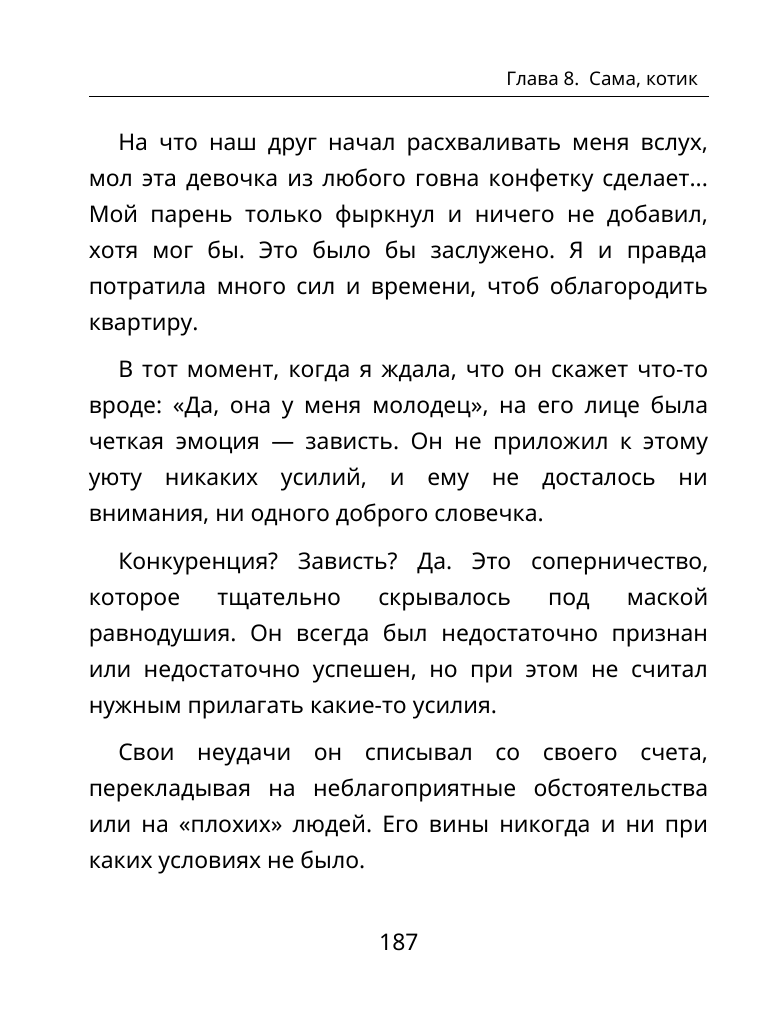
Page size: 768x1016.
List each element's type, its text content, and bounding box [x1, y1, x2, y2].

text В тот момент, когда я ждала, что он скажет что-то вроде: «Да, она у меня молодец», на его лице была четкая эмоция — зависть. Он не приложил к этому уюту никаких усилий, и ему не досталось ни внимания, ни одного доброго словечка. [88, 353, 709, 528]
text Свои неудачи он списывал со своего счета, перекладывая на неблагоприятные обстоятельства или на «плохих» людей. Его вины никогда и ни при каких условиях не было. [88, 736, 709, 875]
text Конкуренция? Зависть? Да. Это соперничество, которое тщательно скрывалось под маской равнодушия. Он всегда был недостаточно признан или недостаточно успешен, но при этом не считал нужным прилагать какие-то усилия. [88, 545, 709, 720]
text На что наш друг начал расхваливать меня вслух, мол эта девочка из любого говна конфетку сделает... Мой парень только фыркнул и ничего не добавил, хотя мог бы. Это было бы заслужено. Я и правда потратила много сил и времени, чтоб облагородить квартиру. [88, 126, 709, 337]
